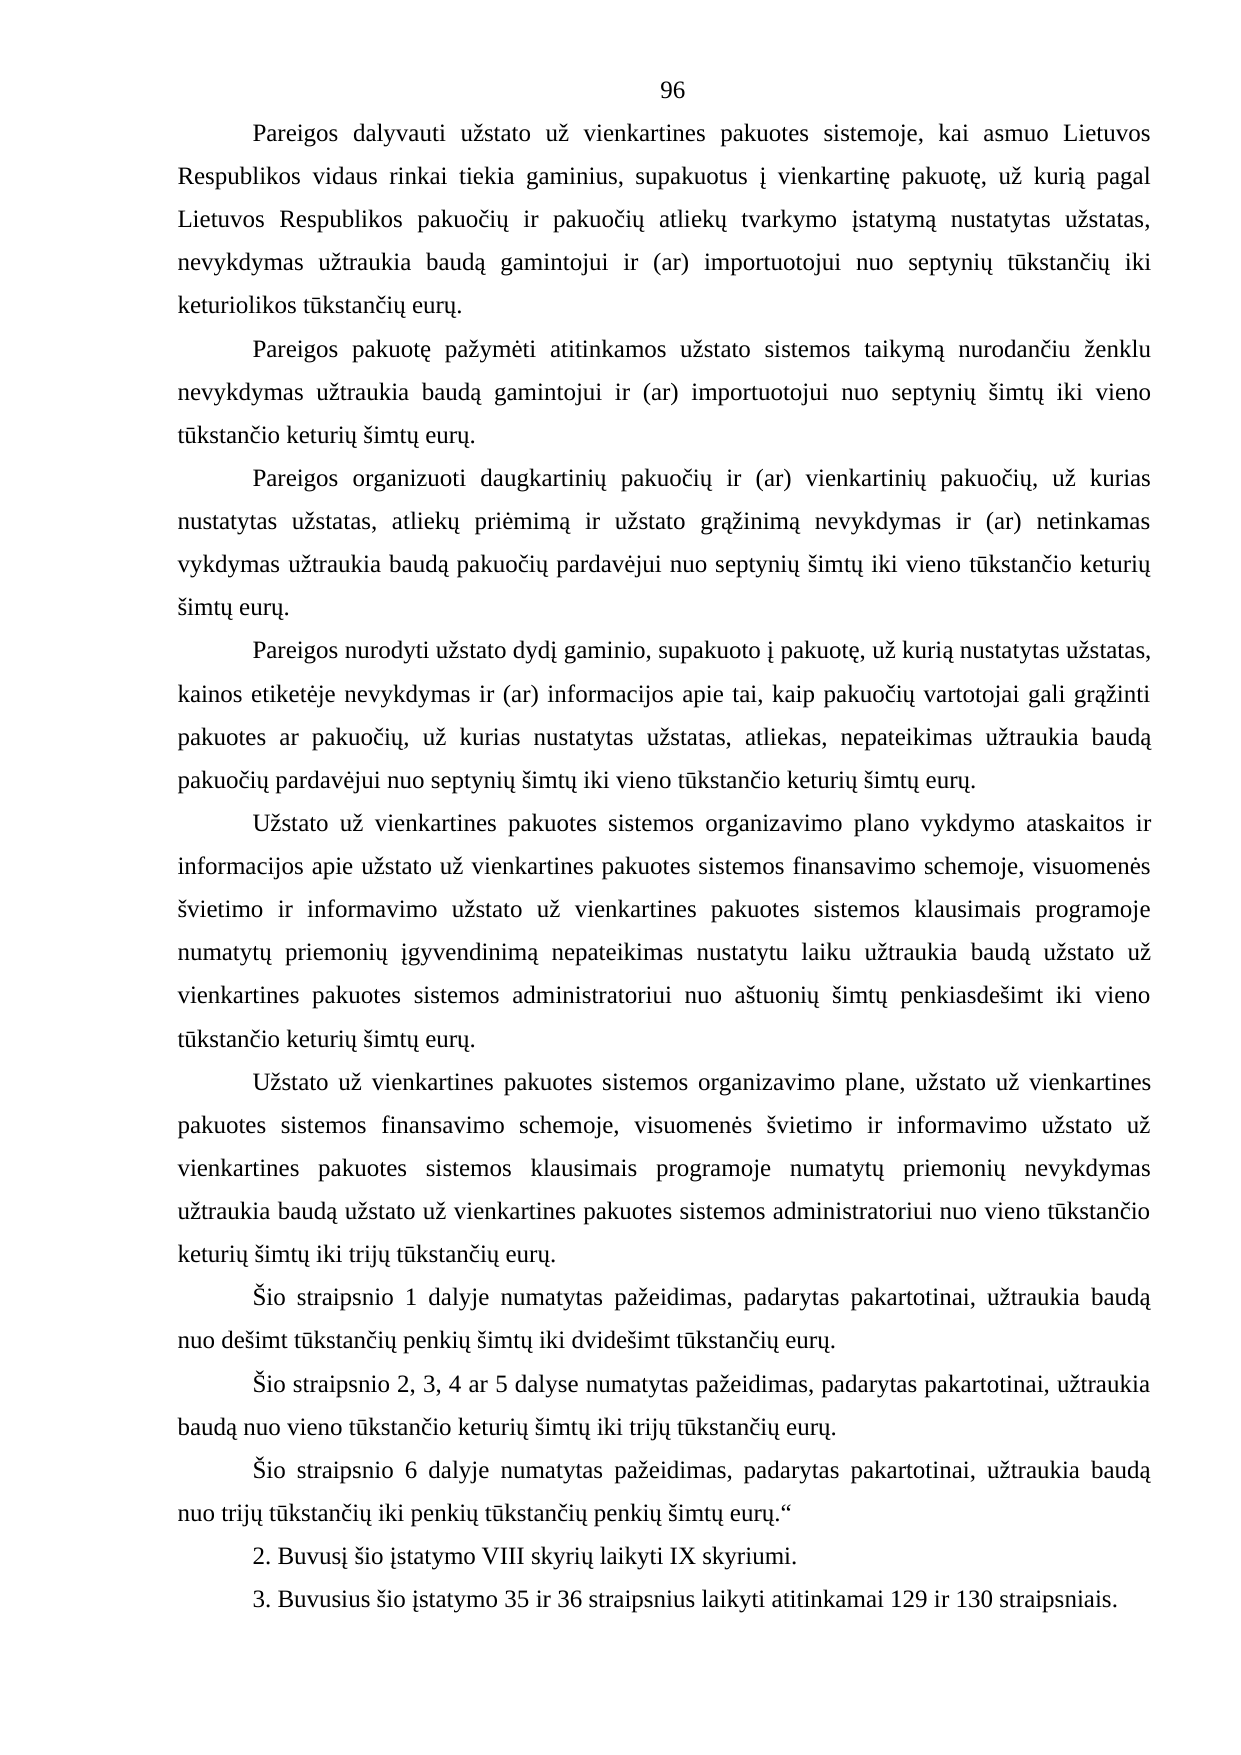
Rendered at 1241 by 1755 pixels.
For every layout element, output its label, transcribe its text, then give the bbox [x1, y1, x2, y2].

text Pareigos pakuotę pažymėti atitinkamos užstato sistemos taikymą nurodančiu ženklu nevykdymas užtraukia baudą gamintojui ir (ar) importuotojui nuo septynių šimtų iki vieno tūkstančio keturių šimtų eurų. [177, 334, 1152, 449]
text Šio straipsnio 6 dalyje numatytas pažeidimas, padarytas pakartotinai, užtraukia baudą nuo trijų tūkstančių iki penkių tūkstančių penkių šimtų eurų.“ [177, 1455, 1152, 1527]
text Šio straipsnio 2, 3, 4 ar 5 dalyse numatytas pažeidimas, padarytas pakartotinai, užtraukia baudą nuo vieno tūkstančio keturių šimtų iki trijų tūkstančių eurų. [177, 1369, 1152, 1441]
text Užstato už vienkartines pakuotes sistemos organizavimo plano vykdymo ataskaitos ir informacijos apie užstato už vienkartines pakuotes sistemos finansavimo schemoje, visuomenės švietimo ir informavimo užstato už vienkartines pakuotes sistemos klausimais programoje numatytų priemonių įgyvendinimą nepateikimas nustatytu laiku užtraukia baudą užstato už vienkartines pakuotes sistemos administratoriui nuo aštuonių šimtų penkiasdešimt iki vieno tūkstančio keturių šimtų eurų. [177, 808, 1152, 1052]
text Pareigos nurodyti užstato dydį gaminio, supakuoto į pakuotę, už kurią nustatytas užstatas, kainos etiketėje nevykdymas ir (ar) informacijos apie tai, kaip pakuočių vartotojai gali grąžinti pakuotes ar pakuočių, už kurias nustatytas užstatas, atliekas, nepateikimas užtraukia baudą pakuočių pardavėjui nuo septynių šimtų iki vieno tūkstančio keturių šimtų eurų. [177, 636, 1152, 794]
text 2. Buvusį šio įstatymo VIII skyrių laikyti IX skyriumi. [177, 1541, 1152, 1570]
text Šio straipsnio 1 dalyje numatytas pažeidimas, padarytas pakartotinai, užtraukia baudą nuo dešimt tūkstančių penkių šimtų iki dvidešimt tūkstančių eurų. [177, 1282, 1152, 1354]
text Pareigos dalyvauti užstato už vienkartines pakuotes sistemoje, kai asmuo Lietuvos Respublikos vidaus rinkai tiekia gaminius, supakuotus į vienkartinę pakuotę, už kurią pagal Lietuvos Respublikos pakuočių ir pakuočių atliekų tvarkymo įstatymą nustatytas užstatas, nevykdymas užtraukia baudą gamintojui ir (ar) importuotojui nuo septynių tūkstančių iki keturiolikos tūkstančių eurų. [177, 118, 1152, 319]
text Užstato už vienkartines pakuotes sistemos organizavimo plane, užstato už vienkartines pakuotes sistemos finansavimo schemoje, visuomenės švietimo ir informavimo užstato už vienkartines pakuotes sistemos klausimais programoje numatytų priemonių nevykdymas užtraukia baudą užstato už vienkartines pakuotes sistemos administratoriui nuo vieno tūkstančio keturių šimtų iki trijų tūkstančių eurų. [177, 1067, 1152, 1268]
text Pareigos organizuoti daugkartinių pakuočių ir (ar) vienkartinių pakuočių, už kurias nustatytas užstatas, atliekų priėmimą ir užstato grąžinimą nevykdymas ir (ar) netinkamas vykdymas užtraukia baudą pakuočių pardavėjui nuo septynių šimtų iki vieno tūkstančio keturių šimtų eurų. [177, 463, 1152, 621]
text 3. Buvusius šio įstatymo 35 ir 36 straipsnius laikyti atitinkamai 129 ir 130 straipsniais. [177, 1584, 1152, 1613]
